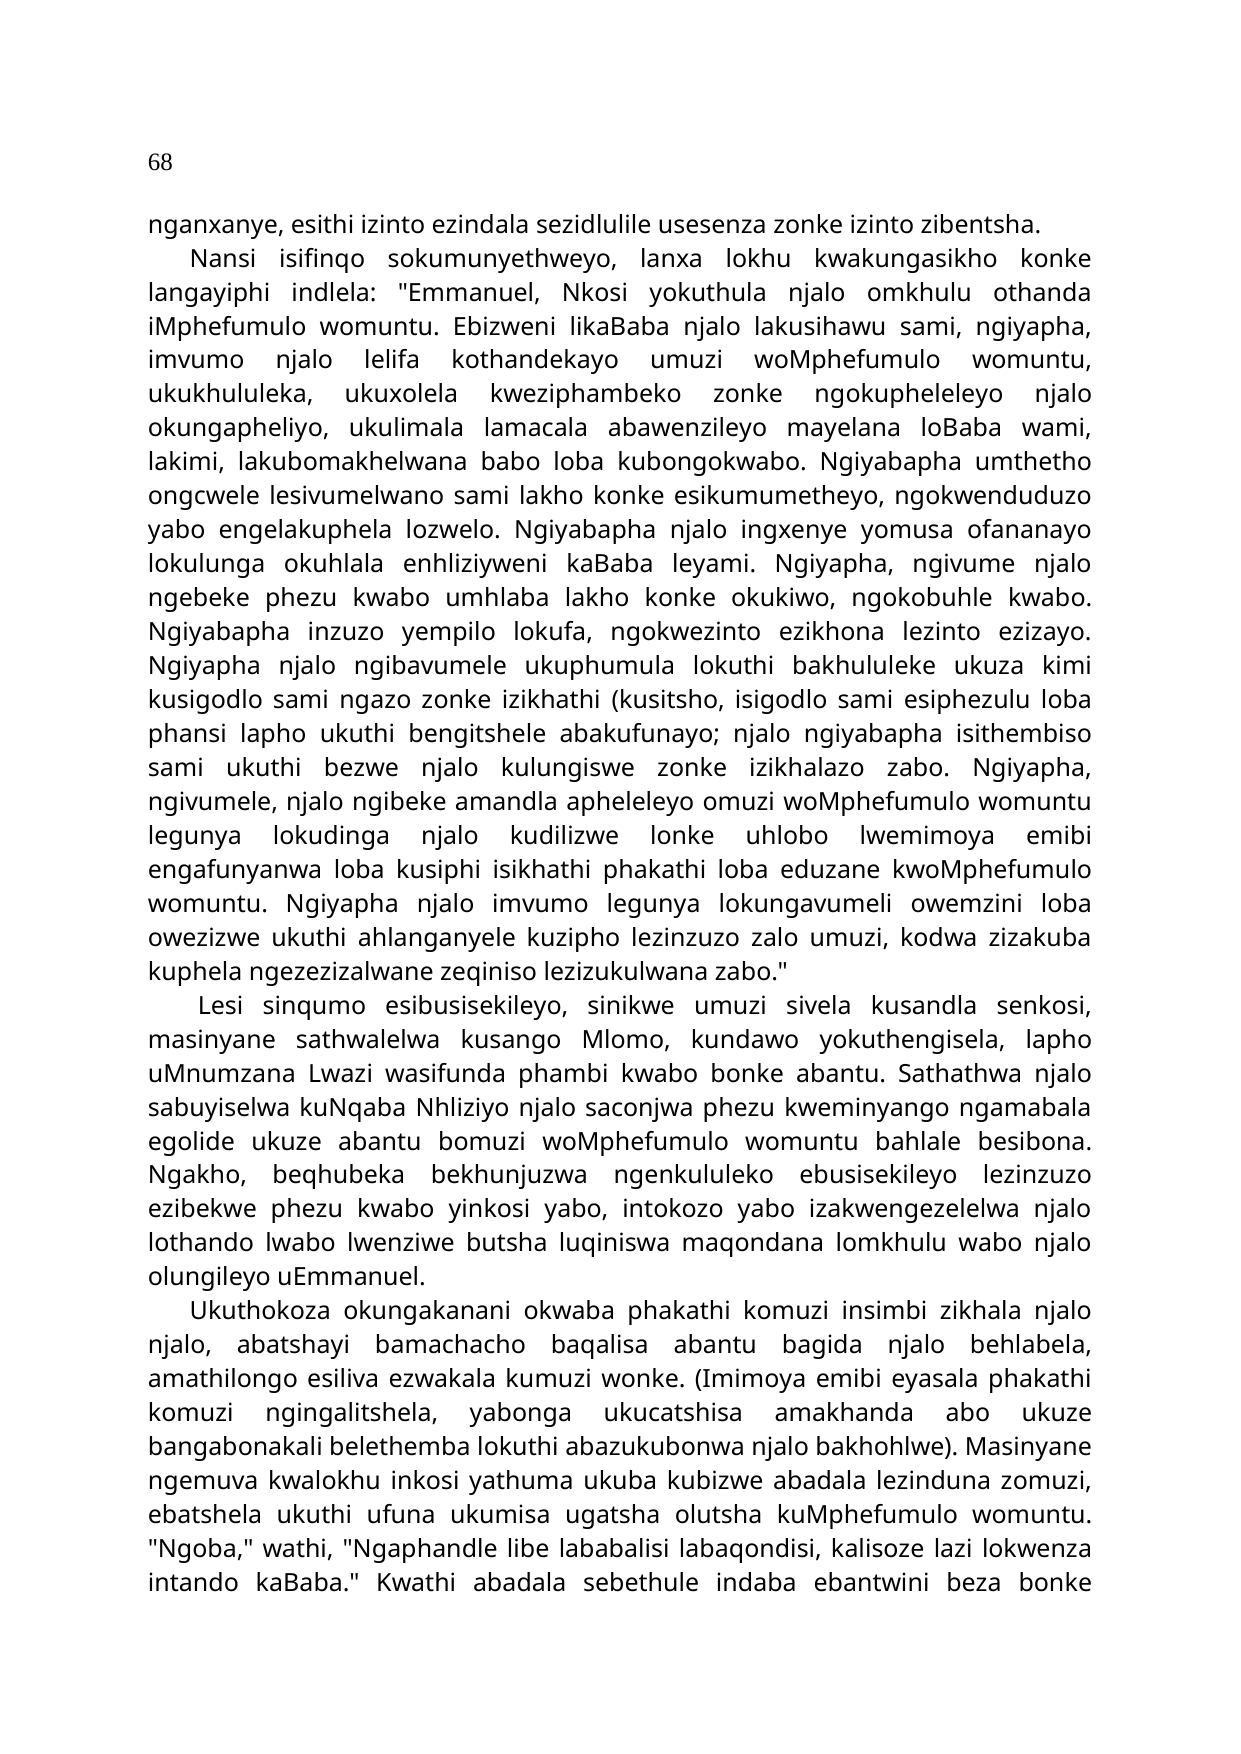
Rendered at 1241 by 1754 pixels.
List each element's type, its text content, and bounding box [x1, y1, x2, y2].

text Nansi isifinqo sokumunyethweyo, lanxa lokhu kwakungasikho konke langayiphi indlela: "Emmanuel, Nkosi yokuthula njalo omkhulu othanda iMphefumulo womuntu. Ebizweni likaBaba njalo lakusihawu sami, ngiyapha, imvumo njalo lelifa kothandekayo umuzi woMphefumulo womuntu, ukukhululeka, ukuxolela kweziphambeko zonke ngokupheleleyo njalo okungapheliyo, ukulimala lamacala abawenzileyo mayelana loBaba wami, lakimi, lakubomakhelwana babo loba kubongokwabo. Ngiyabapha umthetho ongcwele lesivumelwano sami lakho konke esikumumetheyo, ngokwenduduzo yabo engelakuphela lozwelo. Ngiyabapha njalo ingxenye yomusa ofananayo lokulunga okuhlala enhliziyweni kaBaba leyami. Ngiyapha, ngivume njalo ngebeke phezu kwabo umhlaba lakho konke okukiwo, ngokobuhle kwabo. Ngiyabapha inzuzo yempilo lokufa, ngokwezinto ezikhona lezinto ezizayo. Ngiyapha njalo ngibavumele ukuphumula lokuthi bakhululeke ukuza kimi kusigodlo sami ngazo zonke izikhathi (kusitsho, isigodlo sami esiphezulu loba phansi lapho ukuthi bengitshele abakufunayo; njalo ngiyabapha isithembiso sami ukuthi bezwe njalo kulungiswe zonke izikhalazo zabo. Ngiyapha, ngivumele, njalo ngibeke amandla apheleleyo omuzi woMphefumulo womuntu legunya lokudinga njalo kudilizwe lonke uhlobo lwemimoya emibi engafunyanwa loba kusiphi isikhathi phakathi loba eduzane kwoMphefumulo womuntu. Ngiyapha njalo imvumo legunya lokungavumeli owemzini loba owezizwe ukuthi ahlanganyele kuzipho lezinzuzo zalo umuzi, kodwa zizakuba kuphela ngezezizalwane zeqiniso lezizukulwana zabo." [148, 241, 1093, 988]
text nganxanye, esithi izinto ezindala sezidlulile usesenza zonke izinto zibentsha. [148, 207, 1093, 241]
text Ukuthokoza okungakanani okwaba phakathi komuzi insimbi zikhala njalo njalo, abatshayi bamachacho baqalisa abantu bagida njalo behlabela, amathilongo esiliva ezwakala kumuzi wonke. (Imimoya emibi eyasala phakathi komuzi ngingalitshela, yabonga ukucatshisa amakhanda abo ukuze bangabonakali belethemba lokuthi abazukubonwa njalo bakhohlwe). Masinyane ngemuva kwalokhu inkosi yathuma ukuba kubizwe abadala lezinduna zomuzi, ebatshela ukuthi ufuna ukumisa ugatsha olutsha kuMphefumulo womuntu. "Ngoba," wathi, "Ngaphandle libe lababalisi labaqondisi, kalisoze lazi lokwenza intando kaBaba." Kwathi abadala sebethule indaba ebantwini beza bonke [148, 1293, 1093, 1599]
text Lesi sinqumo esibusisekileyo, sinikwe umuzi sivela kusandla senkosi, masinyane sathwalelwa kusango Mlomo, kundawo yokuthengisela, lapho uMnumzana Lwazi wasifunda phambi kwabo bonke abantu. Sathathwa njalo sabuyiselwa kuNqaba Nhliziyo njalo saconjwa phezu kweminyango ngamabala egolide ukuze abantu bomuzi woMphefumulo womuntu bahlale besibona. Ngakho, beqhubeka bekhunjuzwa ngenkululeko ebusisekileyo lezinzuzo ezibekwe phezu kwabo yinkosi yabo, intokozo yabo izakwengezelelwa njalo lothando lwabo lwenziwe butsha luqiniswa maqondana lomkhulu wabo njalo olungileyo uEmmanuel. [148, 988, 1093, 1293]
